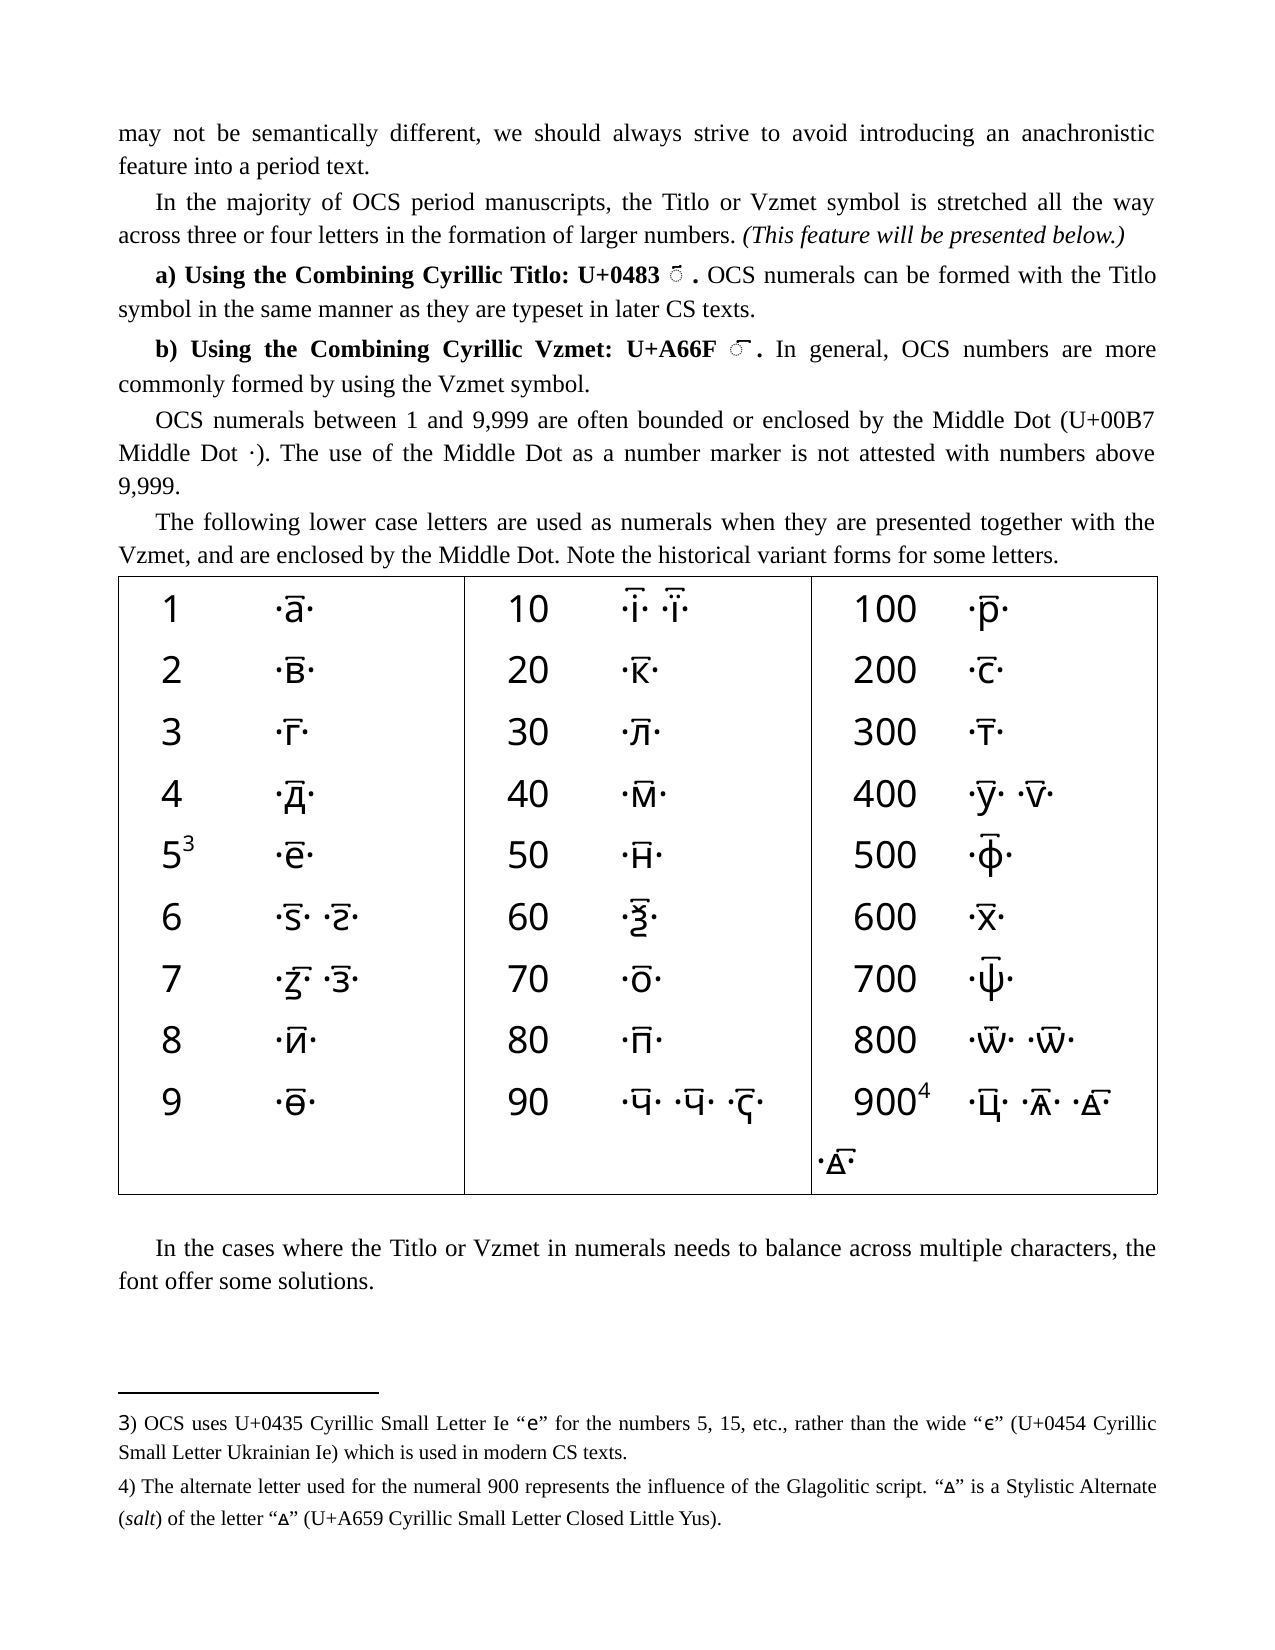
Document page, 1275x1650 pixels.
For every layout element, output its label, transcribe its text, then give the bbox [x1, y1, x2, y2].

table_header 10 ·і꙯· ·ї꙯· 20 ·к꙯· 30 ·л꙯· 40 ·м꙯· 50 ·н꙯· 60 ·ѯ꙯· 70 ·о꙯· 80 ·п꙯· 90 ·ч꙯· ·ч꙯· ·ҁ꙯· [465, 577, 811, 1194]
text a) Using the Combining Cyrillic Titlo: U+0483 ◌҃ . OCS numerals can be formed with the Titlo symbol in the same manner as they are typeset in later CS texts. [118, 256, 1157, 323]
text In the cases where the Titlo or Vzmet in numerals needs to balance across multiple characters, the font offer some solutions. [118, 1233, 1157, 1295]
text b) Using the Combining Cyrillic Vzmet: U+A66F ◌꙯ . In general, OCS numbers are more commonly formed by using the Vzmet symbol. [118, 331, 1157, 398]
text In the majority of OCS period manuscripts, the Titlo or Vzmet symbol is stretched all the way across three or four letters in the formation of larger numbers. (This feature will be presented below.) [118, 187, 1157, 249]
text OCS numerals between 1 and 9,999 are often bounded or enclosed by the Middle Dot (U+00B7 Middle Dot ·). The use of the Middle Dot as a number marker is not attested with numbers above 9,999. [118, 405, 1157, 500]
text The following lower case letters are used as numerals when they are presented together with the Vzmet, and are enclosed by the Middle Dot. Note the historical variant forms for some letters. [118, 507, 1157, 569]
table_header 100 ·р꙯· 200 ·с꙯· 300 ·т꙯· 400 ·у꙯· ·ѵ꙯· 500 ·ф꙯· 600 ·х꙯· 700 ·ѱ꙯· 800 ·ѿ· ·ѡ꙯· 900 ·ц꙯· ·ѧ꙯· ·ꙙ꙯· ·ꙙ꙯· [812, 577, 1157, 1194]
text may not be semantically different, we should always strive to avoid introducing an anachronistic feature into a period text. [118, 118, 1157, 180]
table_header 1 ·а꙯· 2 ·в꙯· 3 ·г꙯· 4 ·д꙯· 5 ·е꙯· 6 ·ѕ꙯· ·ꙅ꙯· 7 ·ꙁ꙯· ·з꙯· 8 ·и꙯· 9 ·ѳ꙯· [119, 577, 464, 1194]
